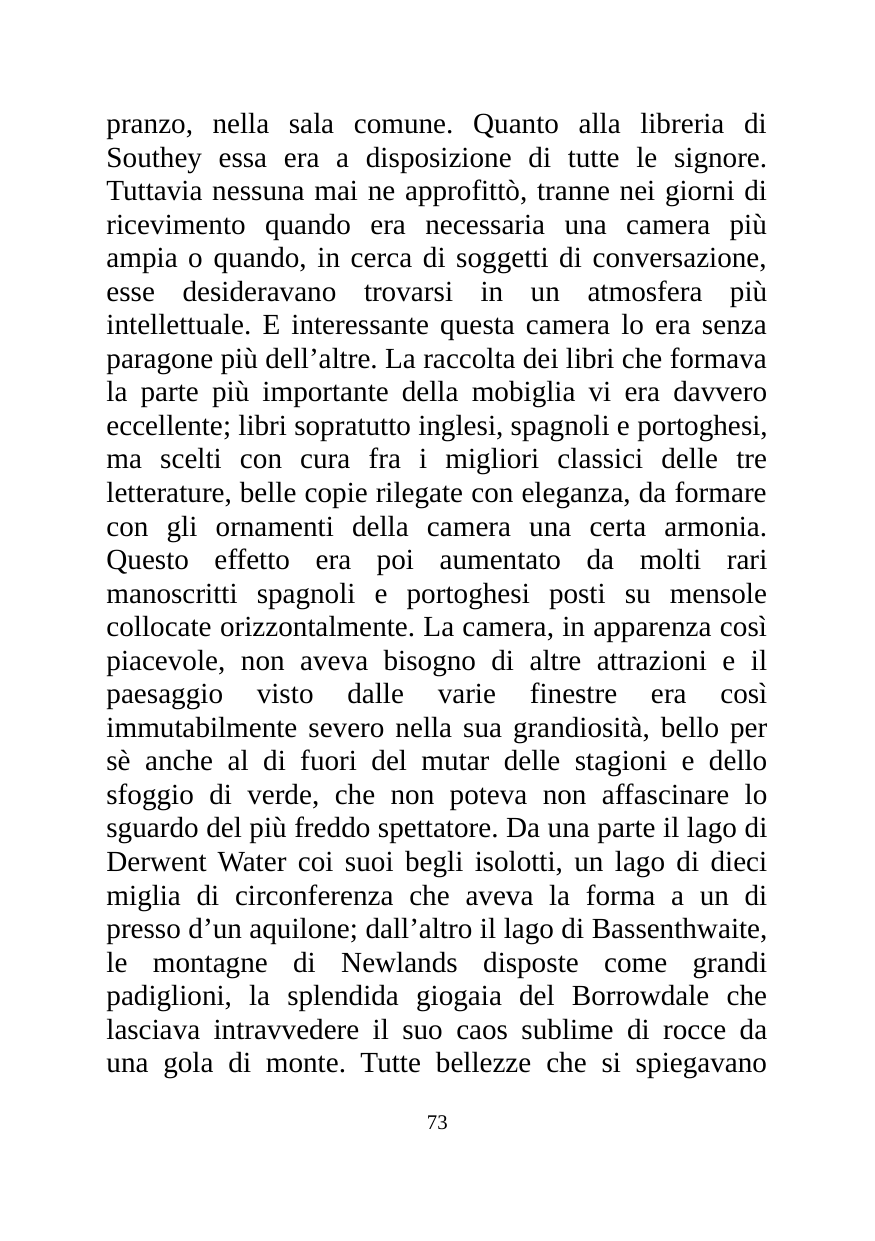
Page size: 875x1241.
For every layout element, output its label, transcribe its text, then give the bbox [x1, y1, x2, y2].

text pranzo, nella sala comune. Quanto alla libreria di Southey essa era a disposizione di tutte le signore. Tuttavia nessuna mai ne approfittò, tranne nei giorni di ricevimento quando era necessaria una camera più ampia o quando, in cerca di soggetti di conversazione, esse desideravano trovarsi in un atmosfera più intellettuale. E interessante questa camera lo era senza paragone più dell’altre. La raccolta dei libri che formava la parte più importante della mobiglia vi era davvero eccellente; libri sopratutto inglesi, spagnoli e portoghesi, ma scelti con cura fra i migliori classici delle tre letterature, belle copie rilegate con eleganza, da formare con gli ornamenti della camera una certa armonia. Questo effetto era poi aumentato da molti rari manoscritti spagnoli e portoghesi posti su mensole collocate orizzontalmente. La camera, in apparenza così piacevole, non aveva bisogno di altre attrazioni e il paesaggio visto dalle varie finestre era così immutabilmente severo nella sua grandiosità, bello per sè anche al di fuori del mutar delle stagioni e dello sfoggio di verde, che non poteva non affascinare lo sguardo del più freddo spettatore. Da una parte il lago di Derwent Water coi suoi begli isolotti, un lago di dieci miglia di circonferenza che aveva la forma a un di presso d’un aquilone; dall’altro il lago di Bassenthwaite, le montagne di Newlands disposte come grandi padiglioni, la splendida giogaia del Borrowdale che lasciava intravvedere il suo caos sublime di rocce da una gola di monte. Tutte bellezze che si spiegavano [106, 106, 768, 1079]
